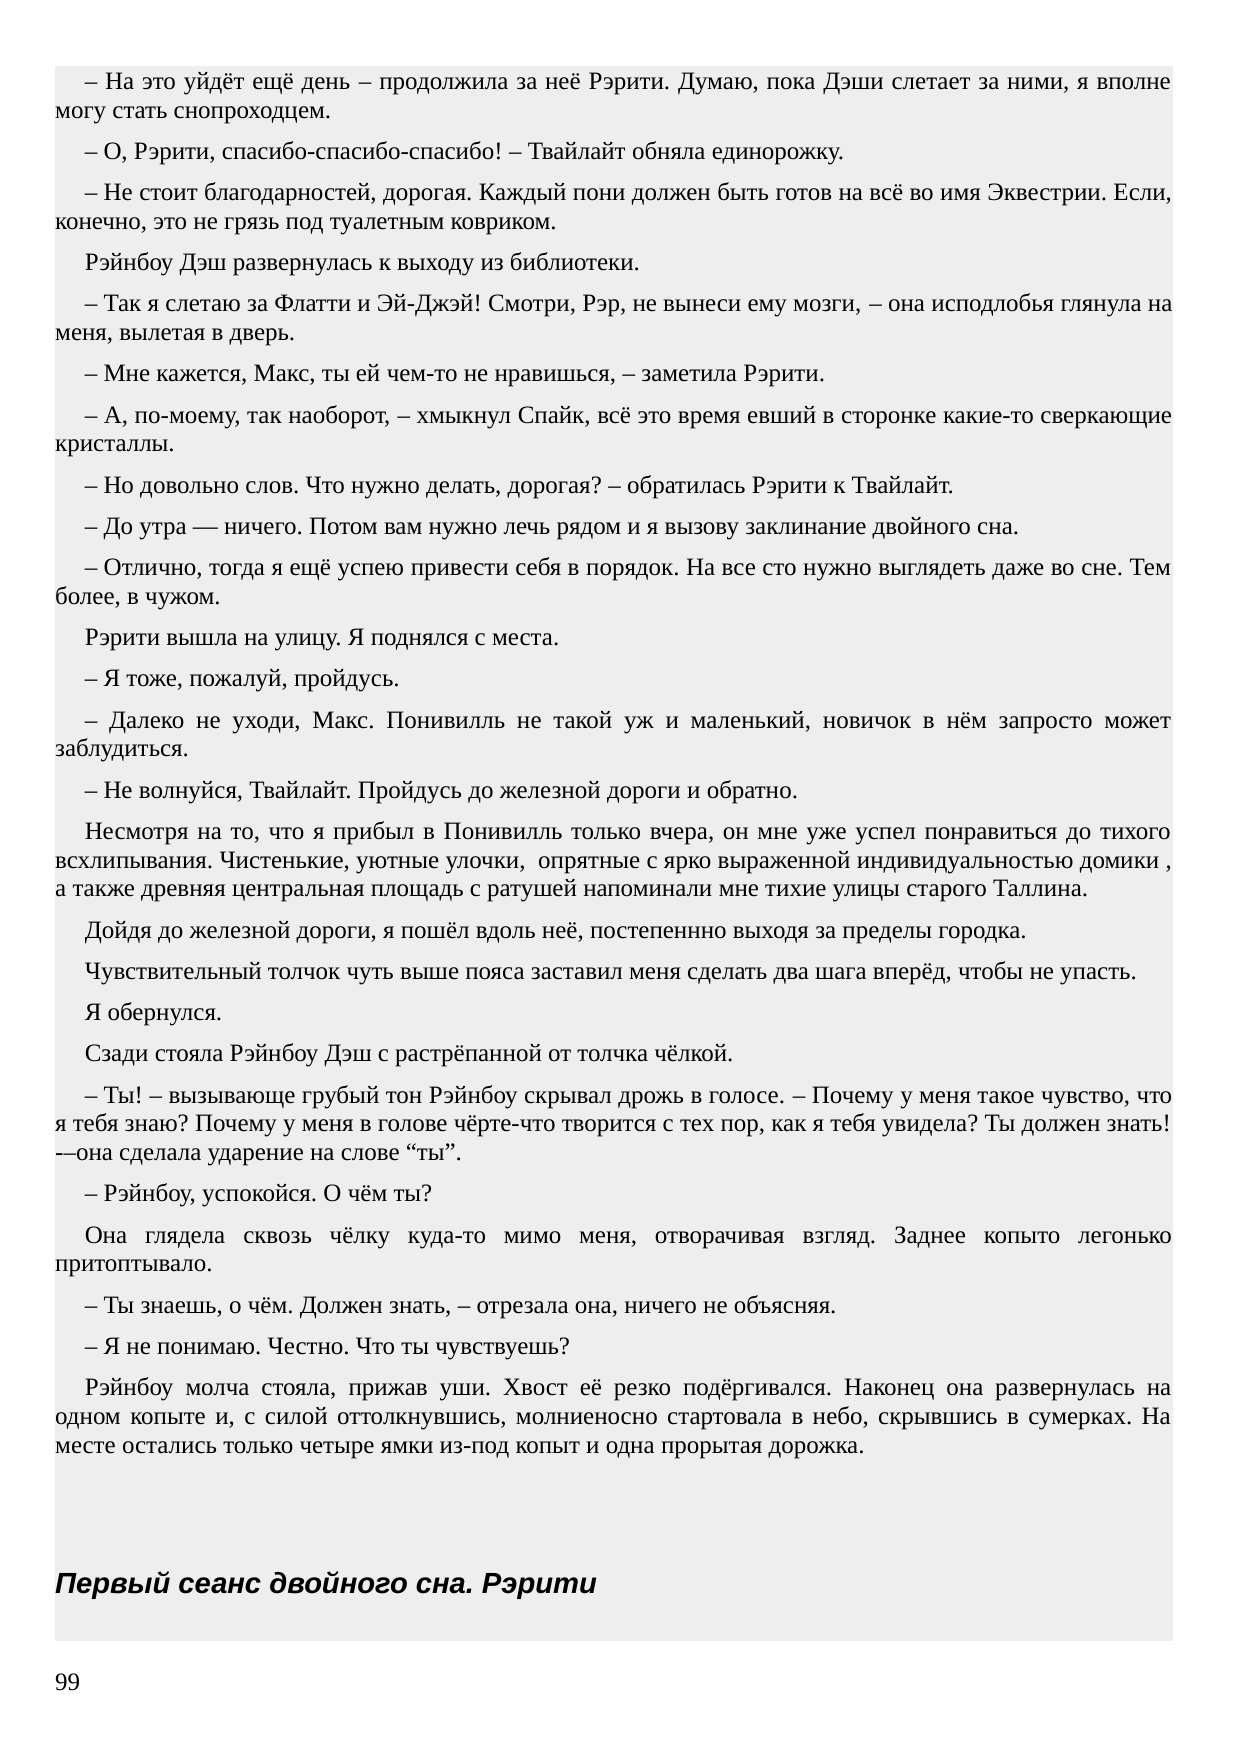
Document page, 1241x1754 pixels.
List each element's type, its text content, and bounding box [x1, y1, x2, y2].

subtitle Первый сеанс двойного сна. Рэрити [55, 1566, 1173, 1599]
text Чувствительный толчок чуть выше пояса заставил меня сделать два шага вперёд, чтобы не упасть. [55, 956, 1173, 985]
text – Не стоит благодарностей, дорогая. Каждый пони должен быть готов на всё во имя Эквестрии. Если, конечно, это не грязь под туалетным ковриком. [55, 177, 1173, 235]
text – Я тоже, пожалуй, пройдусь. [55, 663, 1173, 692]
text Она глядела сквозь чёлку куда-то мимо меня, отворачивая взгляд. Заднее копыто легонько притоптывало. [55, 1220, 1173, 1277]
text – Мне кажется, Макс, ты ей чем-то не нравишься, – заметила Рэрити. [55, 358, 1173, 387]
text – До утра — ничего. Потом вам нужно лечь рядом и я вызову заклинание двойного сна. [55, 511, 1173, 540]
text – Не волнуйся, Твайлайт. Пройдусь до железной дороги и обратно. [55, 775, 1173, 803]
text – А, по-моему, так наоборот, – хмыкнул Спайк, всё это время евший в сторонке какие-то сверкающие кристаллы. [55, 400, 1173, 457]
text – Ты знаешь, о чём. Должен знать, – отрезала она, ничего не объясняя. [55, 1290, 1173, 1318]
text Несмотря на то, что я прибыл в Понивилль только вчера, он мне уже успел понравиться до тихого всхлипывания. Чистенькие, уютные улочки, опрятные с ярко выраженной индивидуальностью домики , а также древняя центральная площадь с ратушей напоминали мне тихие улицы старого Таллина. [55, 816, 1173, 902]
text – Ты! – вызывающе грубый тон Рэйнбоу скрывал дрожь в голосе. – Почему у меня такое чувство, что я тебя знаю? Почему у меня в голове чёрте-что творится с тех пор, как я тебя увидела? Ты должен знать! -–она сделала ударение на слове “ты”. [55, 1080, 1173, 1166]
text Дойдя до железной дороги, я пошёл вдоль неё, постепеннно выходя за пределы городка. [55, 915, 1173, 943]
text – Далеко не уходи, Макс. Понивилль не такой уж и маленький, новичок в нём запросто может заблудиться. [55, 705, 1173, 762]
text Рэйнбоу Дэш развернулась к выходу из библиотеки. [55, 247, 1173, 276]
text Рэйнбоу молча стояла, прижав уши. Хвост её резко подёргивался. Наконец она развернулась на одном копыте и, с силой оттолкнувшись, молниеносно стартовала в небо, скрывшись в сумерках. На месте остались только четыре ямки из-под копыт и одна прорытая дорожка. [55, 1372, 1173, 1458]
text Я обернулся. [55, 997, 1173, 1026]
text – О, Рэрити, спасибо-спасибо-спасибо! – Твайлайт обняла единорожку. [55, 136, 1173, 165]
text – Отлично, тогда я ещё успею привести себя в порядок. На все сто нужно выглядеть даже во сне. Тем более, в чужом. [55, 552, 1173, 610]
text – Но довольно слов. Что нужно делать, дорогая? – обратилась Рэрити к Твайлайт. [55, 470, 1173, 498]
text – Рэйнбоу, успокойся. О чём ты? [55, 1178, 1173, 1207]
text Сзади стояла Рэйнбоу Дэш с растрёпанной от толчка чёлкой. [55, 1038, 1173, 1067]
text Рэрити вышла на улицу. Я поднялся с места. [55, 622, 1173, 651]
text – Так я слетаю за Флатти и Эй-Джэй! Смотри, Рэр, не вынеси ему мозги, – она исподлобья глянула на меня, вылетая в дверь. [55, 288, 1173, 346]
text – На это уйдёт ещё день – продолжила за неё Рэрити. Думаю, пока Дэши слетает за ними, я вполне могу стать снопроходцем. [55, 66, 1173, 123]
text – Я не понимаю. Честно. Что ты чувствуешь? [55, 1331, 1173, 1360]
